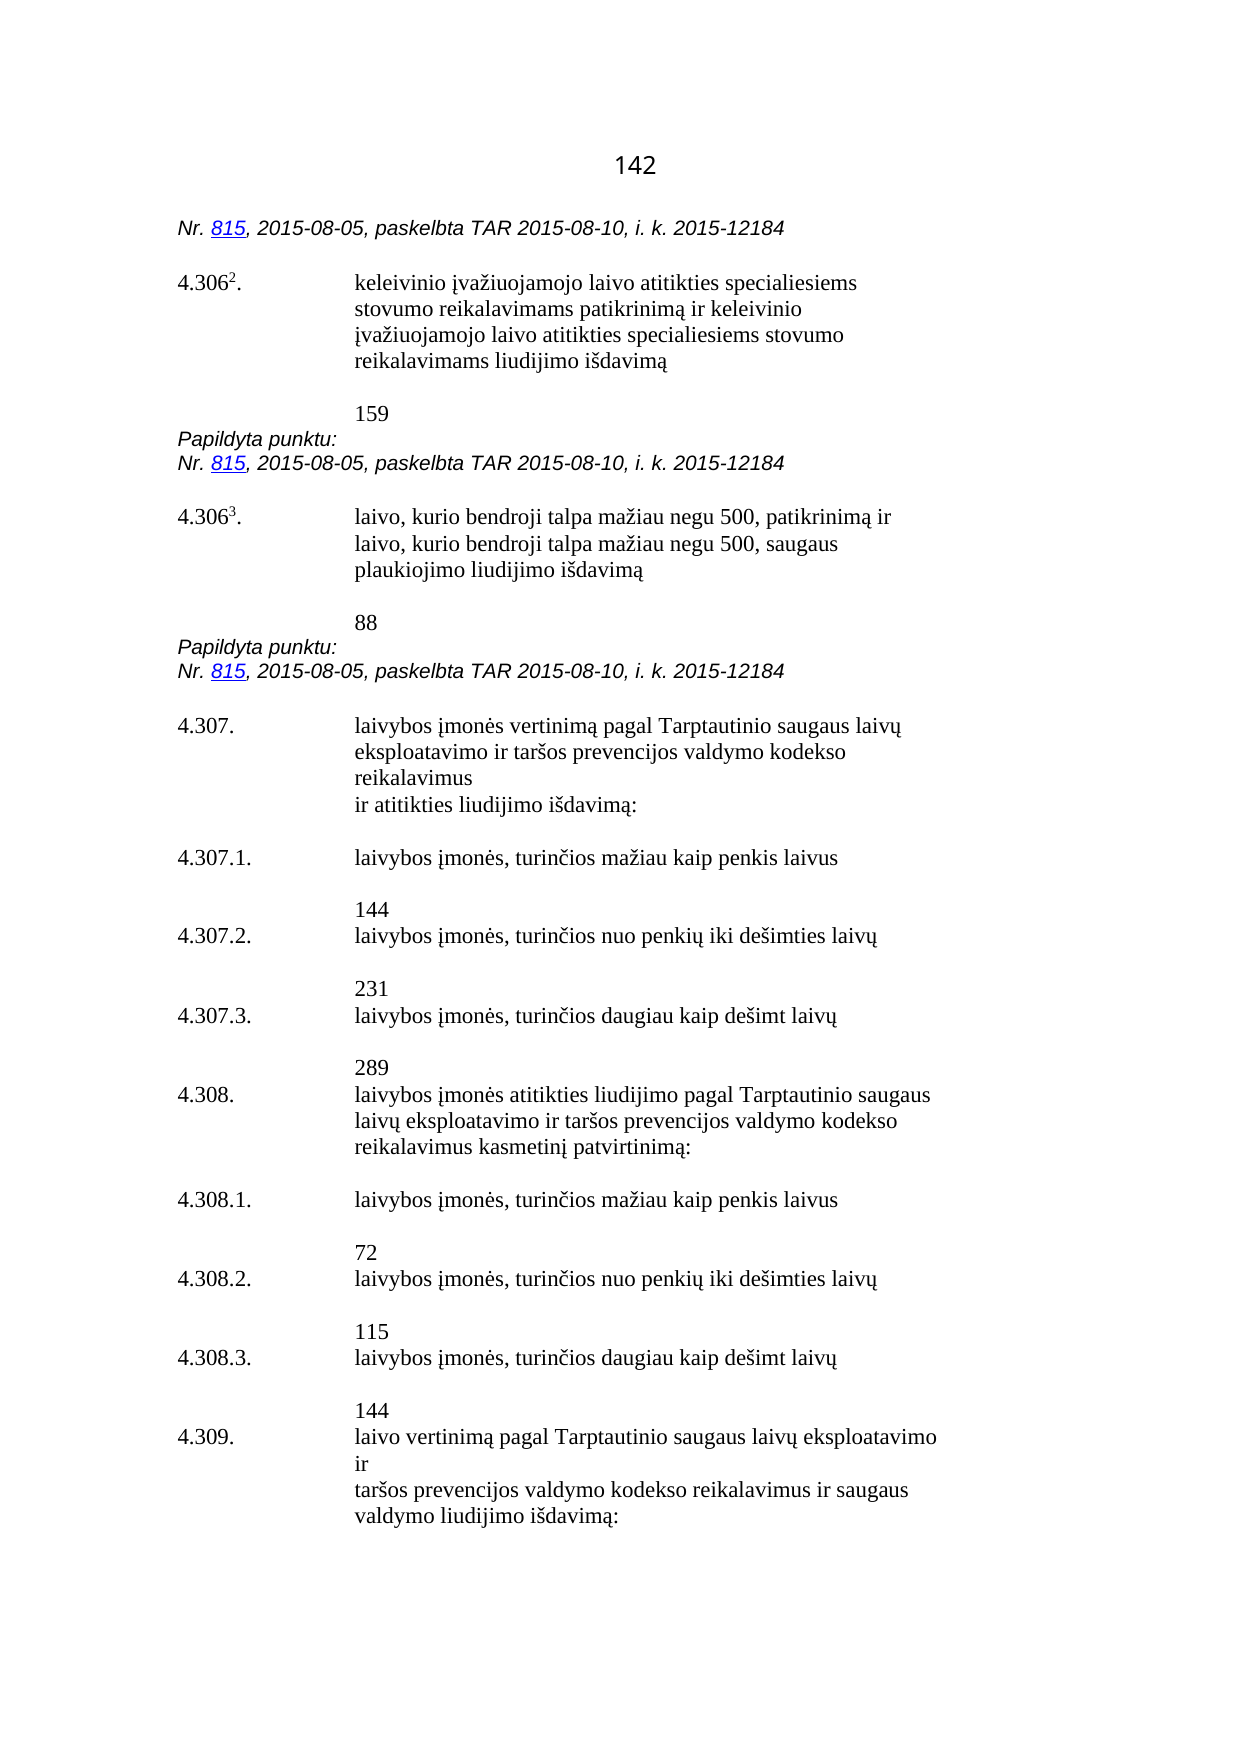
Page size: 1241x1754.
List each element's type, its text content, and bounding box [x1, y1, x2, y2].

text reikalavimams liudijimo išdavimą 159 [354, 348, 945, 427]
text valdymo liudijimo išdavimą: [354, 1502, 945, 1555]
text taršos prevencijos valdymo kodekso reikalavimus ir saugaus [354, 1476, 945, 1502]
text 4.307.1. laivybos įmonės, turinčios mažiau kaip penkis laivus 144 [177, 843, 945, 923]
text 4.3062. keleivinio įvažiuojamojo laivo atitikties specialiesiems [177, 268, 945, 295]
text Papildyta punktu: [177, 635, 1092, 659]
text įvažiuojamojo laivo atitikties specialiesiems stovumo [354, 321, 945, 348]
text laivų eksploatavimo ir taršos prevencijos valdymo kodekso [354, 1107, 945, 1133]
text Nr. 815, 2015-08-05, paskelbta TAR 2015-08-10, i. k. 2015-12184 [177, 659, 1092, 683]
text ir atitikties liudijimo išdavimą: [354, 791, 945, 843]
text 4.3063. laivo, kurio bendroji talpa mažiau negu 500, patikrinimą ir [177, 503, 945, 530]
text 4.308.3. laivybos įmonės, turinčios daugiau kaip dešimt laivų 144 [177, 1344, 945, 1423]
text 4.309. laivo vertinimą pagal Tarptautinio saugaus laivų eksploatavimo ir [177, 1423, 945, 1476]
text stovumo reikalavimams patikrinimą ir keleivinio [354, 295, 945, 321]
text Nr. 815, 2015-08-05, paskelbta TAR 2015-08-10, i. k. 2015-12184 [177, 451, 1092, 474]
text 4.307.3. laivybos įmonės, turinčios daugiau kaip dešimt laivų 289 [177, 1002, 945, 1081]
text 4.308.2. laivybos įmonės, turinčios nuo penkių iki dešimties laivų 115 [177, 1265, 945, 1344]
text plaukiojimo liudijimo išdavimą 88 [354, 556, 945, 635]
text 4.307. laivybos įmonės vertinimą pagal Tarptautinio saugaus laivų [177, 712, 945, 738]
text reikalavimus kasmetinį patvirtinimą: [354, 1133, 945, 1186]
text 4.308. laivybos įmonės atitikties liudijimo pagal Tarptautinio saugaus [177, 1081, 945, 1107]
text 4.308.1. laivybos įmonės, turinčios mažiau kaip penkis laivus 72 [177, 1186, 945, 1265]
text Nr. 815, 2015-08-05, paskelbta TAR 2015-08-10, i. k. 2015-12184 [177, 216, 1092, 240]
text laivo, kurio bendroji talpa mažiau negu 500, saugaus [354, 530, 945, 556]
text Papildyta punktu: [177, 427, 1092, 451]
text eksploatavimo ir taršos prevencijos valdymo kodekso reikalavimus [354, 738, 945, 791]
text 4.307.2. laivybos įmonės, turinčios nuo penkių iki dešimties laivų 231 [177, 923, 945, 1002]
